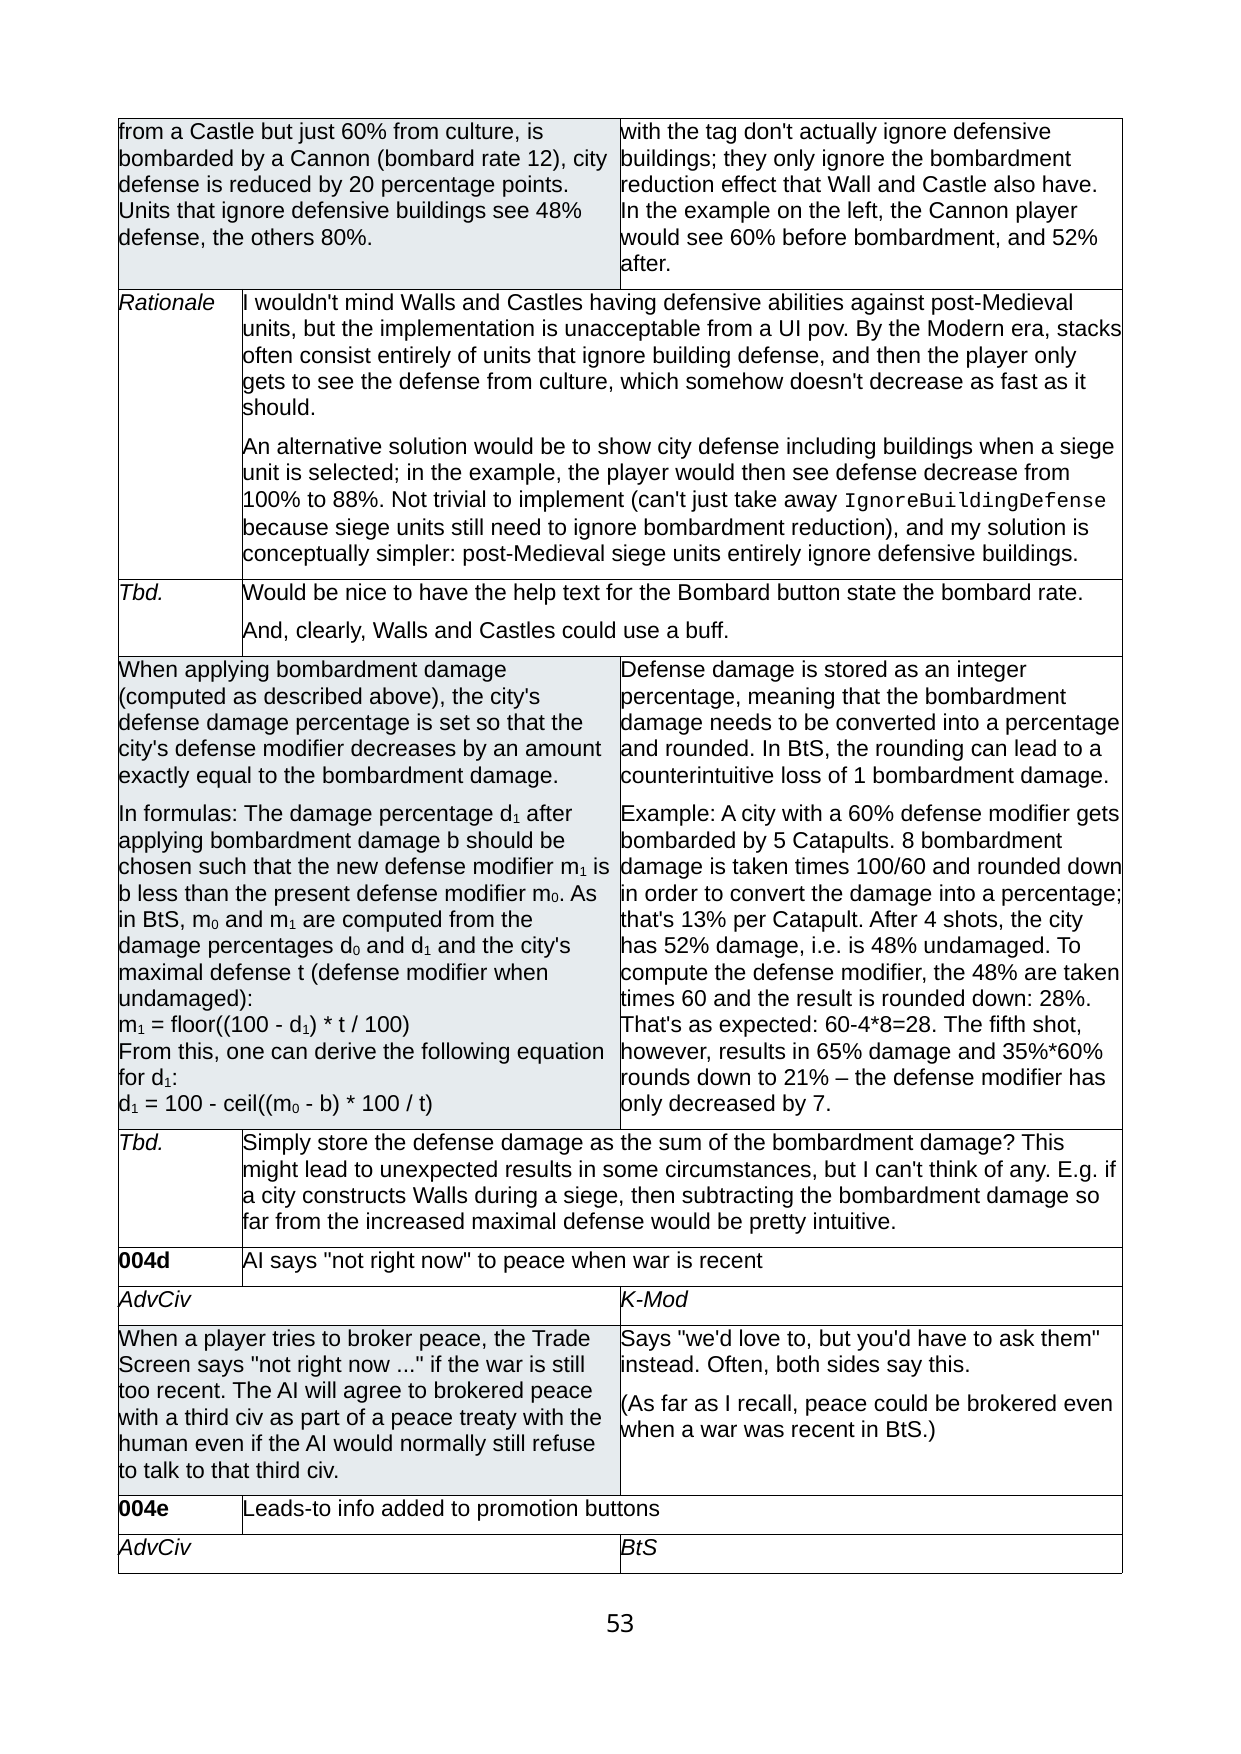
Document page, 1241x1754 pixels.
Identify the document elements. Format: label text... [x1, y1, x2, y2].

table_cell 004d [119, 1248, 242, 1286]
table_cell When applying bombardment damage (computed as described above), the city's defense damage percentage is set so that the city's defense modifier decreases by an amount exactly equal to the bombardment damage. In formulas: The damage percentage d1 after applying bombardment damage b should be chosen such that the new defense modifier m1 is b less than the present defense modifier m0. As in BtS, m0 and m1 are computed from the damage percentages d0 and d1 and the city's maximal defense t (defense modifier when undamaged): m1 = floor((100 - d1) * t / 100) From this, one can derive the following equation for d1: d1 = 100 - ceil((m0 - b) * 100 / t) [119, 657, 620, 1129]
table_cell AdvCiv [119, 1535, 620, 1573]
table_cell BtS [621, 1535, 1122, 1573]
table_cell Defense damage is stored as an integer percentage, meaning that the bombardment damage needs to be converted into a percentage and rounded. In BtS, the rounding can lead to a counterintuitive loss of 1 bombardment damage. Example: A city with a 60% defense modifier gets bombarded by 5 Catapults. 8 bombardment damage is taken times 100/60 and rounded down in order to convert the damage into a percentage; that's 13% per Catapult. After 4 shots, the city has 52% damage, i.e. is 48% undamaged. To compute the defense modifier, the 48% are taken times 60 and the result is rounded down: 28%. That's as expected: 60-4*8=28. The fifth shot, however, results in 65% damage and 35%*60% rounds down to 21% – the defense modifier has only decreased by 7. [621, 657, 1122, 1129]
table_cell Says "we'd love to, but you'd have to ask them" instead. Often, both sides say this. (As far as I recall, peace could be brokered even when a war was recent in BtS.) [621, 1326, 1122, 1495]
table_cell Leads-to info added to promotion buttons [243, 1496, 1122, 1534]
table_cell from a Castle but just 60% from culture, is bombarded by a Cannon (bombard rate 12), city defense is reduced by 20 percentage points. Units that ignore defensive buildings see 48% defense, the others 80%. [119, 119, 620, 289]
table_cell When a player tries to broker peace, the Trade Screen says "not right now ..." if the war is still too recent. The AI will agree to brokered peace with a third civ as part of a peace treaty with the human even if the AI would normally still refuse to talk to that third civ. [119, 1326, 620, 1495]
table_cell K-Mod [621, 1287, 1122, 1325]
table_cell AdvCiv [119, 1287, 620, 1325]
table_cell Simply store the defense damage as the sum of the bombardment damage? This might lead to unexpected results in some circumstances, but I can't think of any. E.g. if a city constructs Walls during a siege, then subtracting the bombardment damage so far from the increased maximal defense would be pretty intuitive. [243, 1130, 1122, 1247]
table_cell Tbd. [119, 580, 242, 656]
table_cell Tbd. [119, 1130, 242, 1247]
table_cell I wouldn't mind Walls and Castles having defensive abilities against post-Medieval units, but the implementation is unacceptable from a UI pov. By the Modern era, stacks often consist entirely of units that ignore building defense, and then the player only gets to see the defense from culture, which somehow doesn't decrease as fast as it should. An alternative solution would be to show city defense including buildings when a siege unit is selected; in the example, the player would then see defense decrease from 100% to 88%. Not trivial to implement (can't just take away IgnoreBuildingDefense because siege units still need to ignore bombardment reduction), and my solution is conceptually simpler: post-Medieval siege units entirely ignore defensive buildings. [243, 290, 1122, 578]
table_cell with the tag don't actually ignore defensive buildings; they only ignore the bombardment reduction effect that Wall and Castle also have. In the example on the left, the Cannon player would see 60% before bombardment, and 52% after. [621, 119, 1122, 289]
table_cell AI says "not right now" to peace when war is recent [243, 1248, 1122, 1286]
table_cell Rationale [119, 290, 242, 578]
table_cell Would be nice to have the help text for the Bombard button state the bombard rate. And, clearly, Walls and Castles could use a buff. [243, 580, 1122, 656]
table_cell 004e [119, 1496, 242, 1534]
